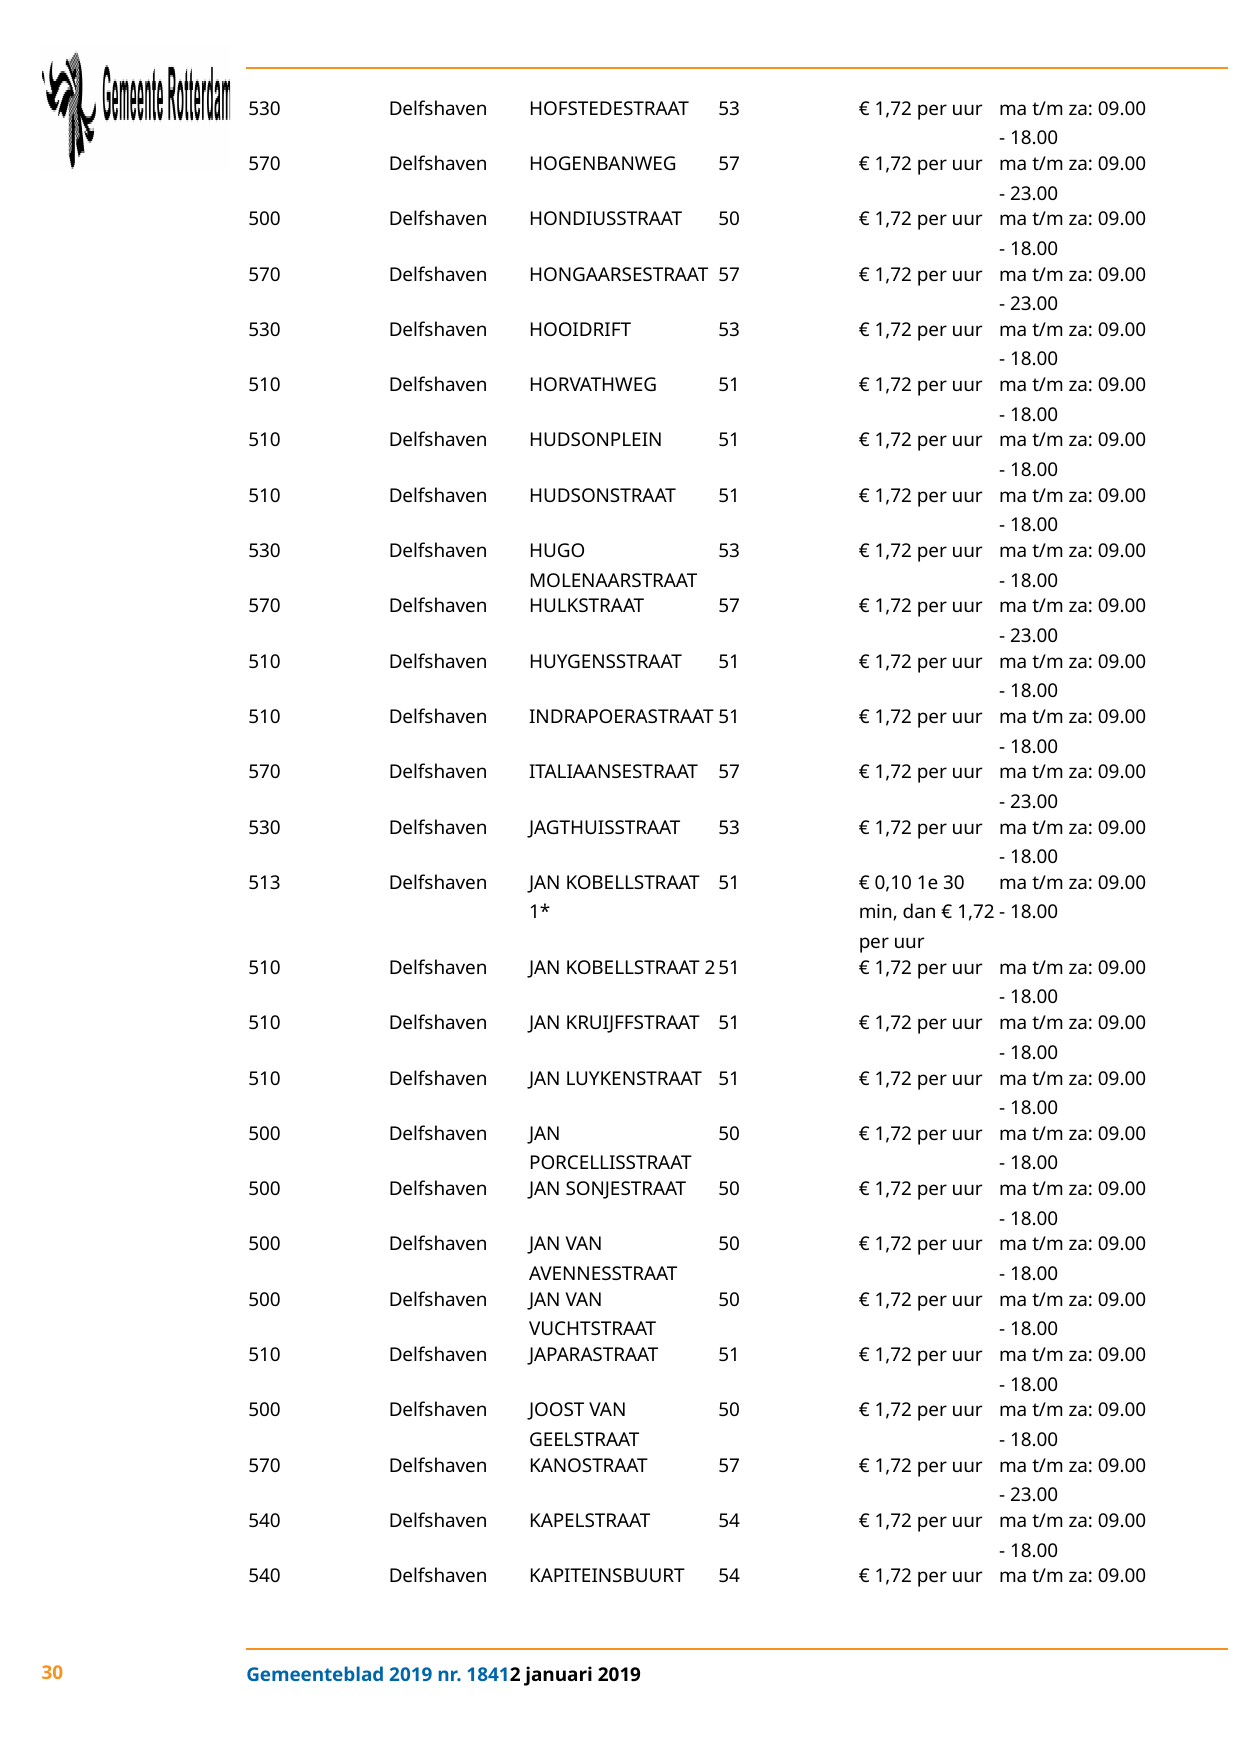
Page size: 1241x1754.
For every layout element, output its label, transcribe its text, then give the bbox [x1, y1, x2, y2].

table_cell 51 [718, 954, 858, 1009]
table_cell 500 [248, 1120, 388, 1175]
table_cell ma t/m za: 09.00 - 23.00 [999, 1452, 1152, 1507]
table_cell 530 [248, 316, 388, 371]
table_cell 54 [718, 1507, 858, 1562]
table_cell ma t/m za: 09.00 - 18.00 [999, 1231, 1152, 1286]
table_cell € 1,72 per uur [859, 1175, 999, 1231]
table_cell KAPITEINSBUURT [529, 1563, 718, 1588]
table_cell € 1,72 per uur [859, 537, 999, 593]
table_cell ma t/m za: 09.00 - 18.00 [999, 703, 1152, 758]
table_cell ma t/m za: 09.00 - 18.00 [999, 814, 1152, 869]
table_cell 500 [248, 205, 388, 261]
table_cell € 1,72 per uur [859, 1009, 999, 1065]
table_cell € 1,72 per uur [859, 482, 999, 537]
table_cell JAN PORCELLISSTRAAT [529, 1120, 718, 1175]
table_cell 53 [718, 814, 858, 869]
table_cell Delfshaven [389, 759, 529, 814]
table_cell JAN VAN AVENNESSTRAAT [529, 1231, 718, 1286]
table_cell HUDSONPLEIN [529, 427, 718, 482]
table_cell Delfshaven [389, 1120, 529, 1175]
table_cell JAN LUYKENSTRAAT [529, 1065, 718, 1120]
table_cell € 1,72 per uur [859, 954, 999, 1009]
table_cell 57 [718, 261, 858, 316]
table_cell € 1,72 per uur [859, 427, 999, 482]
table_cell 50 [718, 1286, 858, 1341]
table_cell 570 [248, 759, 388, 814]
table_cell Delfshaven [389, 869, 529, 954]
table_cell 510 [248, 954, 388, 1009]
table_cell 510 [248, 703, 388, 758]
table_cell 53 [718, 537, 858, 593]
table_cell 530 [248, 814, 388, 869]
table_cell 530 [248, 95, 388, 150]
table_cell € 1,72 per uur [859, 95, 999, 150]
table_cell JAN KRUIJFFSTRAAT [529, 1009, 718, 1065]
table_cell € 1,72 per uur [859, 703, 999, 758]
table_cell 500 [248, 1231, 388, 1286]
table_cell € 1,72 per uur [859, 1452, 999, 1507]
table_cell Delfshaven [389, 205, 529, 261]
table_cell ma t/m za: 09.00 - 18.00 [999, 1286, 1152, 1341]
table_cell € 1,72 per uur [859, 1231, 999, 1286]
table_cell JAN KOBELLSTRAAT 2 [529, 954, 718, 1009]
table_cell 51 [718, 703, 858, 758]
table_cell 530 [248, 537, 388, 593]
table_cell 57 [718, 150, 858, 205]
table_cell KANOSTRAAT [529, 1452, 718, 1507]
table_cell 53 [718, 316, 858, 371]
table_cell ma t/m za: 09.00 - 18.00 [999, 1175, 1152, 1231]
table_cell 510 [248, 427, 388, 482]
table_cell 513 [248, 869, 388, 954]
table_cell Delfshaven [389, 537, 529, 593]
table_cell ma t/m za: 09.00 - 23.00 [999, 261, 1152, 316]
table_cell 51 [718, 1065, 858, 1120]
table_cell 570 [248, 593, 388, 648]
table_cell HOOIDRIFT [529, 316, 718, 371]
table_cell 50 [718, 1397, 858, 1452]
table_cell HORVATHWEG [529, 371, 718, 427]
table_cell ma t/m za: 09.00 - 18.00 [999, 1065, 1152, 1120]
table_cell Delfshaven [389, 1175, 529, 1231]
table_cell Delfshaven [389, 482, 529, 537]
table_cell € 1,72 per uur [859, 1065, 999, 1120]
table_cell 570 [248, 150, 388, 205]
table_cell 57 [718, 1452, 858, 1507]
table_cell HOGENBANWEG [529, 150, 718, 205]
table_cell Delfshaven [389, 1452, 529, 1507]
table_cell ITALIAANSESTRAAT [529, 759, 718, 814]
table_cell INDRAPOERASTRAAT [529, 703, 718, 758]
table_cell € 1,72 per uur [859, 1563, 999, 1588]
table_cell € 1,72 per uur [859, 371, 999, 427]
table_cell Delfshaven [389, 427, 529, 482]
table_cell HONDIUSSTRAAT [529, 205, 718, 261]
table_cell 57 [718, 593, 858, 648]
table_cell Delfshaven [389, 593, 529, 648]
table_cell HUDSONSTRAAT [529, 482, 718, 537]
table_cell € 1,72 per uur [859, 1507, 999, 1562]
table_cell 50 [718, 1120, 858, 1175]
table_cell € 1,72 per uur [859, 150, 999, 205]
table_cell € 1,72 per uur [859, 759, 999, 814]
table_cell € 1,72 per uur [859, 648, 999, 703]
table_cell 51 [718, 482, 858, 537]
table_cell ma t/m za: 09.00 [999, 1563, 1152, 1588]
table_cell 54 [718, 1563, 858, 1588]
table_cell € 1,72 per uur [859, 1120, 999, 1175]
table_cell ma t/m za: 09.00 - 18.00 [999, 1009, 1152, 1065]
table_cell 51 [718, 371, 858, 427]
table_cell 570 [248, 261, 388, 316]
table_cell HOFSTEDESTRAAT [529, 95, 718, 150]
table_cell 510 [248, 1065, 388, 1120]
table_cell Delfshaven [389, 1231, 529, 1286]
table_cell 570 [248, 1452, 388, 1507]
table_cell ma t/m za: 09.00 - 23.00 [999, 150, 1152, 205]
table_cell Delfshaven [389, 261, 529, 316]
table_cell € 1,72 per uur [859, 316, 999, 371]
picture [41, 47, 231, 172]
table_cell ma t/m za: 09.00 - 18.00 [999, 1507, 1152, 1562]
table_cell Delfshaven [389, 1286, 529, 1341]
table_cell Delfshaven [389, 814, 529, 869]
table_cell Delfshaven [389, 316, 529, 371]
table_cell 510 [248, 482, 388, 537]
table_cell ma t/m za: 09.00 - 23.00 [999, 593, 1152, 648]
table_cell 50 [718, 1231, 858, 1286]
table_cell 500 [248, 1175, 388, 1231]
table_cell Delfshaven [389, 1341, 529, 1397]
table_cell € 0,10 1e 30 min, dan € 1,72 per uur [859, 869, 999, 954]
table_cell Delfshaven [389, 371, 529, 427]
table_cell ma t/m za: 09.00 - 18.00 [999, 869, 1152, 954]
table_cell ma t/m za: 09.00 - 18.00 [999, 1397, 1152, 1452]
table_cell Delfshaven [389, 95, 529, 150]
table_cell 53 [718, 95, 858, 150]
table_cell Delfshaven [389, 1563, 529, 1588]
table_cell € 1,72 per uur [859, 593, 999, 648]
table_cell Delfshaven [389, 703, 529, 758]
table_cell ma t/m za: 09.00 - 18.00 [999, 1120, 1152, 1175]
table_cell 51 [718, 1009, 858, 1065]
table_cell JAN VAN VUCHTSTRAAT [529, 1286, 718, 1341]
table_cell € 1,72 per uur [859, 205, 999, 261]
table_cell ma t/m za: 09.00 - 18.00 [999, 482, 1152, 537]
table_cell HONGAARSESTRAAT [529, 261, 718, 316]
table_cell JAN SONJESTRAAT [529, 1175, 718, 1231]
table_cell ma t/m za: 09.00 - 18.00 [999, 954, 1152, 1009]
table_cell € 1,72 per uur [859, 1397, 999, 1452]
table_cell ma t/m za: 09.00 - 18.00 [999, 1341, 1152, 1397]
table_cell HUYGENSSTRAAT [529, 648, 718, 703]
table_cell 540 [248, 1507, 388, 1562]
table_cell ma t/m za: 09.00 - 18.00 [999, 427, 1152, 482]
table_cell 50 [718, 1175, 858, 1231]
table_cell 51 [718, 648, 858, 703]
table_cell ma t/m za: 09.00 - 18.00 [999, 205, 1152, 261]
table_cell HUGO MOLENAARSTRAAT [529, 537, 718, 593]
table_cell € 1,72 per uur [859, 1341, 999, 1397]
table_cell JOOST VAN GEELSTRAAT [529, 1397, 718, 1452]
table_cell 51 [718, 1341, 858, 1397]
table_cell 57 [718, 759, 858, 814]
table_cell JAN KOBELLSTRAAT 1* [529, 869, 718, 954]
table_cell Delfshaven [389, 954, 529, 1009]
table_cell 510 [248, 1009, 388, 1065]
table_cell 51 [718, 427, 858, 482]
table_cell ma t/m za: 09.00 - 18.00 [999, 95, 1152, 150]
table_cell € 1,72 per uur [859, 814, 999, 869]
table_cell KAPELSTRAAT [529, 1507, 718, 1562]
table_cell 500 [248, 1286, 388, 1341]
table_cell JAGTHUISSTRAAT [529, 814, 718, 869]
table_cell € 1,72 per uur [859, 1286, 999, 1341]
table_cell 50 [718, 205, 858, 261]
table_cell Delfshaven [389, 1009, 529, 1065]
table_cell HULKSTRAAT [529, 593, 718, 648]
table_cell ma t/m za: 09.00 - 18.00 [999, 316, 1152, 371]
table_cell 510 [248, 1341, 388, 1397]
table_cell Delfshaven [389, 1507, 529, 1562]
table_cell 500 [248, 1397, 388, 1452]
table_cell 510 [248, 648, 388, 703]
table_cell € 1,72 per uur [859, 261, 999, 316]
table_cell Delfshaven [389, 648, 529, 703]
table_cell 510 [248, 371, 388, 427]
table_cell JAPARASTRAAT [529, 1341, 718, 1397]
table_cell Delfshaven [389, 150, 529, 205]
table_cell ma t/m za: 09.00 - 18.00 [999, 371, 1152, 427]
table_cell ma t/m za: 09.00 - 23.00 [999, 759, 1152, 814]
table_cell 540 [248, 1563, 388, 1588]
table_cell Delfshaven [389, 1065, 529, 1120]
table_cell Delfshaven [389, 1397, 529, 1452]
table_cell 51 [718, 869, 858, 954]
table_cell ma t/m za: 09.00 - 18.00 [999, 648, 1152, 703]
table_cell ma t/m za: 09.00 - 18.00 [999, 537, 1152, 593]
